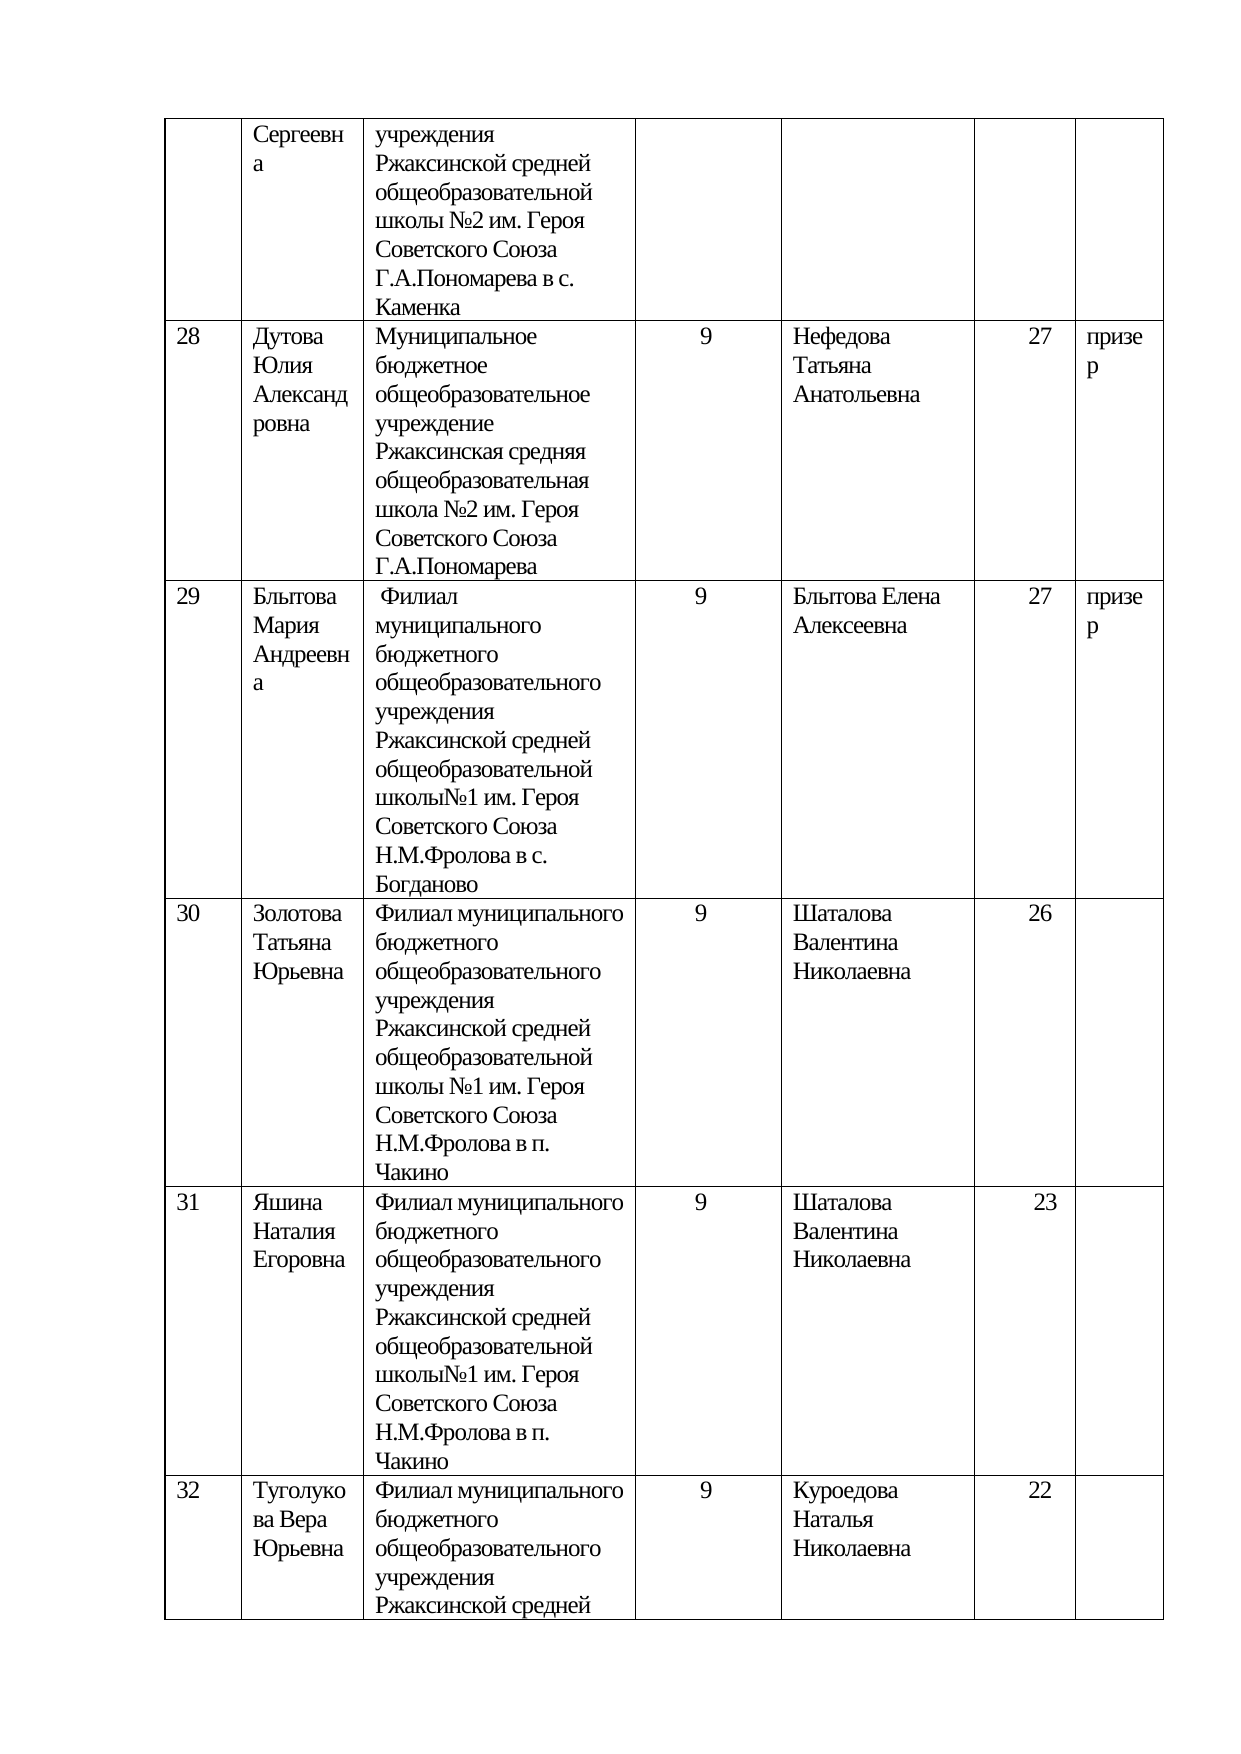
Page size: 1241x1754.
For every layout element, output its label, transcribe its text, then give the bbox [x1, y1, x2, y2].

table_cell 26 [975, 899, 1075, 1186]
table_cell учреждения Ржаксинской средней общеобразовательной школы №2 им. Героя Советского Союза Г.А.Пономарева в с. Каменка [364, 119, 635, 320]
table_cell 9 [636, 581, 781, 897]
table_cell Муниципальное бюджетное общеобразовательное учреждение Ржаксинская средняя общеобразовательная школа №2 им. Героя Советского Союза Г.А.Пономарева [364, 321, 635, 580]
table_cell [782, 119, 974, 320]
table_cell 9 [636, 321, 781, 580]
table_cell призер [1076, 581, 1163, 897]
table_cell 27 [975, 581, 1075, 897]
table_cell 32 [166, 1476, 241, 1619]
table_cell Дутова Юлия Александровна [242, 321, 363, 580]
table_cell [166, 119, 241, 320]
table_cell Шаталова Валентина Николаевна [782, 1187, 974, 1474]
table_cell [636, 119, 781, 320]
table_cell Сергеевна [242, 119, 363, 320]
table_cell 23 [975, 1187, 1075, 1474]
table_cell 29 [166, 581, 241, 897]
table_cell [975, 119, 1075, 320]
table_cell Нефедова Татьяна Анатольевна [782, 321, 974, 580]
table_cell призер [1076, 321, 1163, 580]
table_cell [1076, 1187, 1163, 1474]
table_cell Золотова Татьяна Юрьевна [242, 899, 363, 1186]
table_cell Блытова Мария Андреевна [242, 581, 363, 897]
table_cell Филиал муниципального бюджетного общеобразовательного учреждения Ржаксинской средней общеобразовательной школы№1 им. Героя Советского Союза Н.М.Фролова в с. Богданово [364, 581, 635, 897]
table_cell 22 [975, 1476, 1075, 1619]
table_cell [1076, 119, 1163, 320]
table_cell 9 [636, 899, 781, 1186]
table_cell Филиал муниципального бюджетного общеобразовательного учреждения Ржаксинской средней [364, 1476, 635, 1619]
table_cell 9 [636, 1187, 781, 1474]
table_cell 28 [166, 321, 241, 580]
table_cell Филиал муниципального бюджетного общеобразовательного учреждения Ржаксинской средней общеобразовательной школы №1 им. Героя Советского Союза Н.М.Фролова в п. Чакино [364, 899, 635, 1186]
table_cell Блытова Елена Алексеевна [782, 581, 974, 897]
table_cell Туголукова Вера Юрьевна [242, 1476, 363, 1619]
table_cell Куроедова Наталья Николаевна [782, 1476, 974, 1619]
table_cell 31 [166, 1187, 241, 1474]
table_cell [1076, 899, 1163, 1186]
table_cell 30 [166, 899, 241, 1186]
table_cell 27 [975, 321, 1075, 580]
table_cell Яшина Наталия Егоровна [242, 1187, 363, 1474]
table_cell [1076, 1476, 1163, 1619]
table_cell Филиал муниципального бюджетного общеобразовательного учреждения Ржаксинской средней общеобразовательной школы№1 им. Героя Советского Союза Н.М.Фролова в п. Чакино [364, 1187, 635, 1474]
table_cell 9 [636, 1476, 781, 1619]
table_cell Шаталова Валентина Николаевна [782, 899, 974, 1186]
